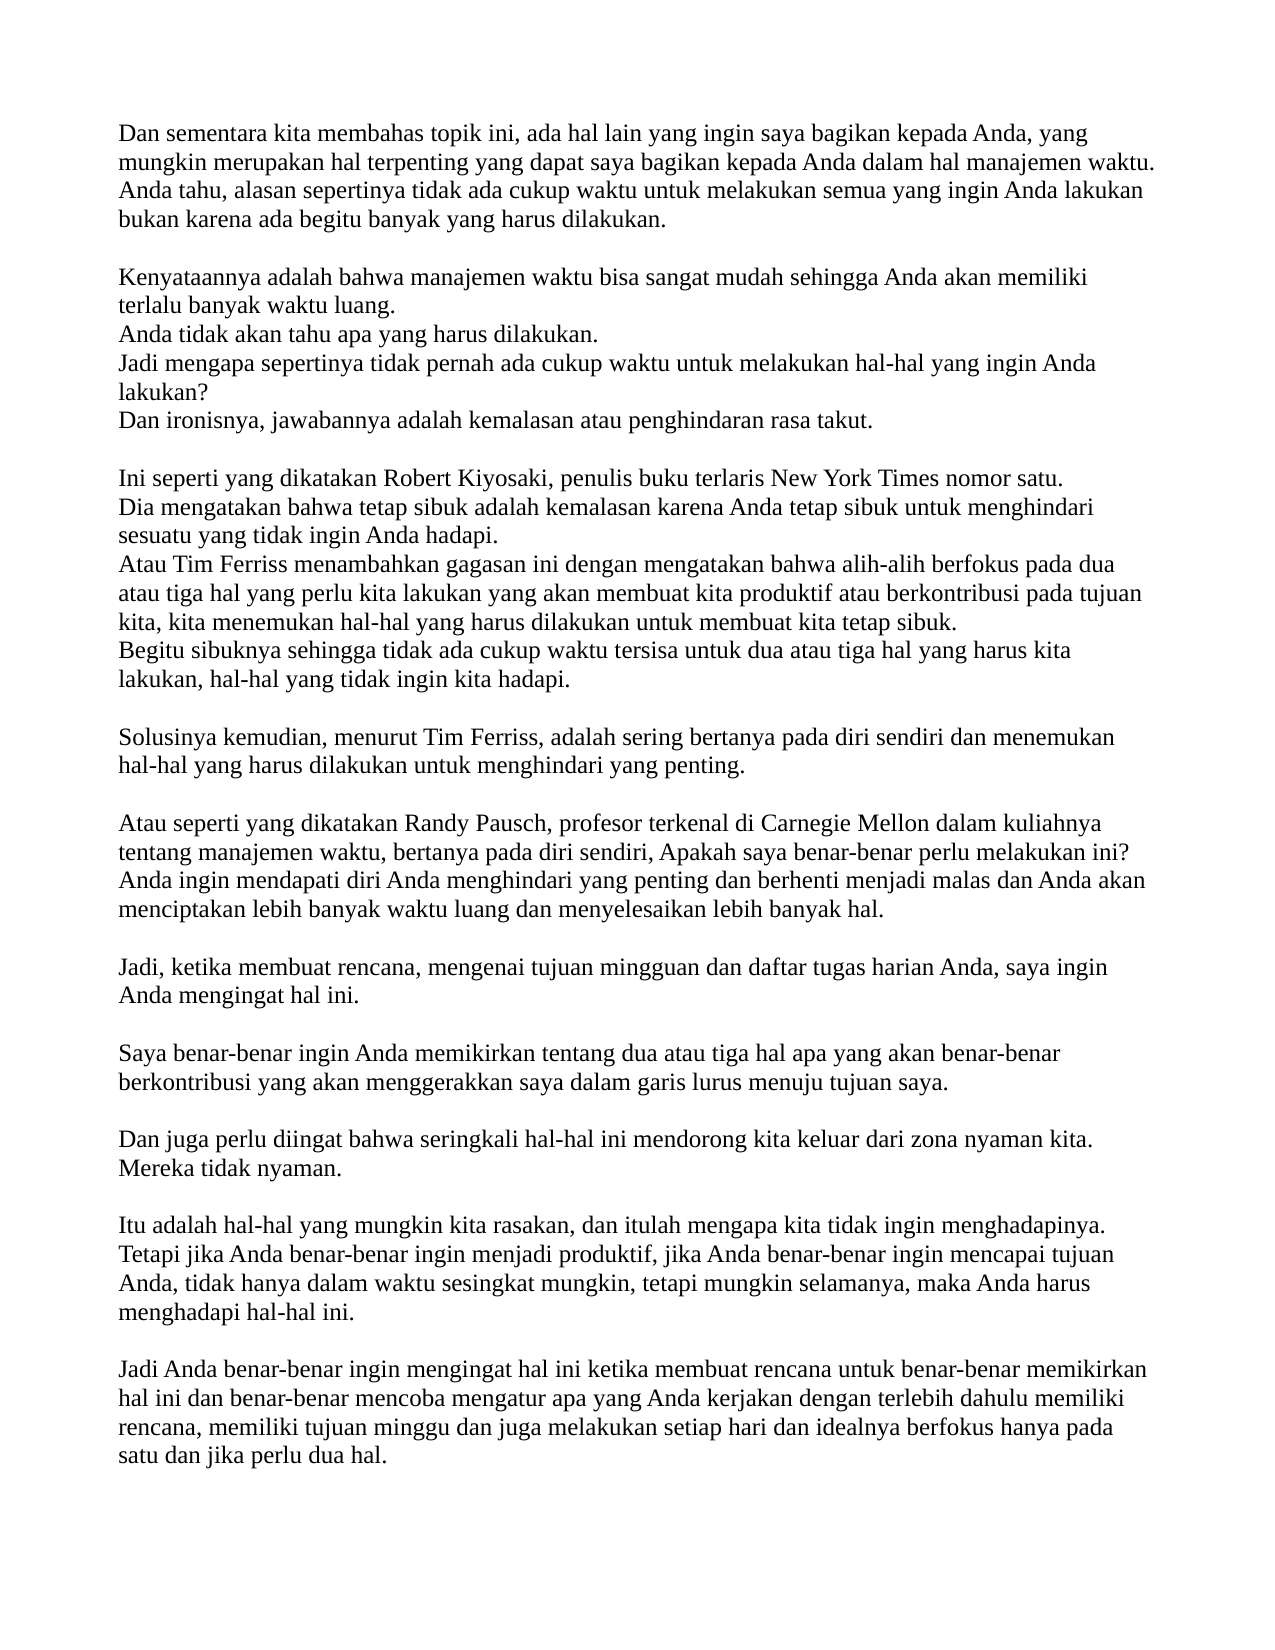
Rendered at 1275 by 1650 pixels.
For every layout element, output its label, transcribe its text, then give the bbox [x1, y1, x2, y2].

text Saya benar-benar ingin Anda memikirkan tentang dua atau tiga hal apa yang akan benar-benar berkontribusi yang akan menggerakkan saya dalam garis lurus menuju tujuan saya. [118, 1038, 1157, 1096]
text Itu adalah hal-hal yang mungkin kita rasakan, dan itulah mengapa kita tidak ingin menghadapinya. [118, 1211, 1157, 1239]
text Atau Tim Ferriss menambahkan gagasan ini dengan mengatakan bahwa alih-alih berfokus pada dua atau tiga hal yang perlu kita lakukan yang akan membuat kita produktif atau berkontribusi pada tujuan kita, kita menemukan hal-hal yang harus dilakukan untuk membuat kita tetap sibuk. [118, 549, 1157, 636]
text Anda tahu, alasan sepertinya tidak ada cukup waktu untuk melakukan semua yang ingin Anda lakukan bukan karena ada begitu banyak yang harus dilakukan. [118, 176, 1157, 233]
text Dan sementara kita membahas topik ini, ada hal lain yang ingin saya bagikan kepada Anda, yang mungkin merupakan hal terpenting yang dapat saya bagikan kepada Anda dalam hal manajemen waktu. [118, 118, 1157, 176]
text Atau seperti yang dikatakan Randy Pausch, profesor terkenal di Carnegie Mellon dalam kuliahnya tentang manajemen waktu, bertanya pada diri sendiri, Apakah saya benar-benar perlu melakukan ini? [118, 808, 1157, 866]
text Solusinya kemudian, menurut Tim Ferriss, adalah sering bertanya pada diri sendiri dan menemukan hal-hal yang harus dilakukan untuk menghindari yang penting. [118, 722, 1157, 779]
text Jadi Anda benar-benar ingin mengingat hal ini ketika membuat rencana untuk benar-benar memikirkan hal ini dan benar-benar mencoba mengatur apa yang Anda kerjakan dengan terlebih dahulu memiliki rencana, memiliki tujuan minggu dan juga melakukan setiap hari dan idealnya berfokus hanya pada satu dan jika perlu dua hal. [118, 1354, 1157, 1469]
text Ini seperti yang dikatakan Robert Kiyosaki, penulis buku terlaris New York Times nomor satu. [118, 463, 1157, 492]
text Mereka tidak nyaman. [118, 1153, 1157, 1182]
text Dan juga perlu diingat bahwa seringkali hal-hal ini mendorong kita keluar dari zona nyaman kita. [118, 1124, 1157, 1153]
text Jadi, ketika membuat rencana, mengenai tujuan mingguan dan daftar tugas harian Anda, saya ingin Anda mengingat hal ini. [118, 952, 1157, 1009]
text Begitu sibuknya sehingga tidak ada cukup waktu tersisa untuk dua atau tiga hal yang harus kita lakukan, hal-hal yang tidak ingin kita hadapi. [118, 636, 1157, 693]
text Kenyataannya adalah bahwa manajemen waktu bisa sangat mudah sehingga Anda akan memiliki terlalu banyak waktu luang. [118, 262, 1157, 319]
text Dan ironisnya, jawabannya adalah kemalasan atau penghindaran rasa takut. [118, 406, 1157, 434]
text Anda tidak akan tahu apa yang harus dilakukan. [118, 319, 1157, 348]
text Dia mengatakan bahwa tetap sibuk adalah kemalasan karena Anda tetap sibuk untuk menghindari sesuatu yang tidak ingin Anda hadapi. [118, 492, 1157, 549]
text Anda ingin mendapati diri Anda menghindari yang penting dan berhenti menjadi malas dan Anda akan menciptakan lebih banyak waktu luang dan menyelesaikan lebih banyak hal. [118, 866, 1157, 923]
text Tetapi jika Anda benar-benar ingin menjadi produktif, jika Anda benar-benar ingin mencapai tujuan Anda, tidak hanya dalam waktu sesingkat mungkin, tetapi mungkin selamanya, maka Anda harus menghadapi hal-hal ini. [118, 1239, 1157, 1326]
text Jadi mengapa sepertinya tidak pernah ada cukup waktu untuk melakukan hal-hal yang ingin Anda lakukan? [118, 348, 1157, 406]
